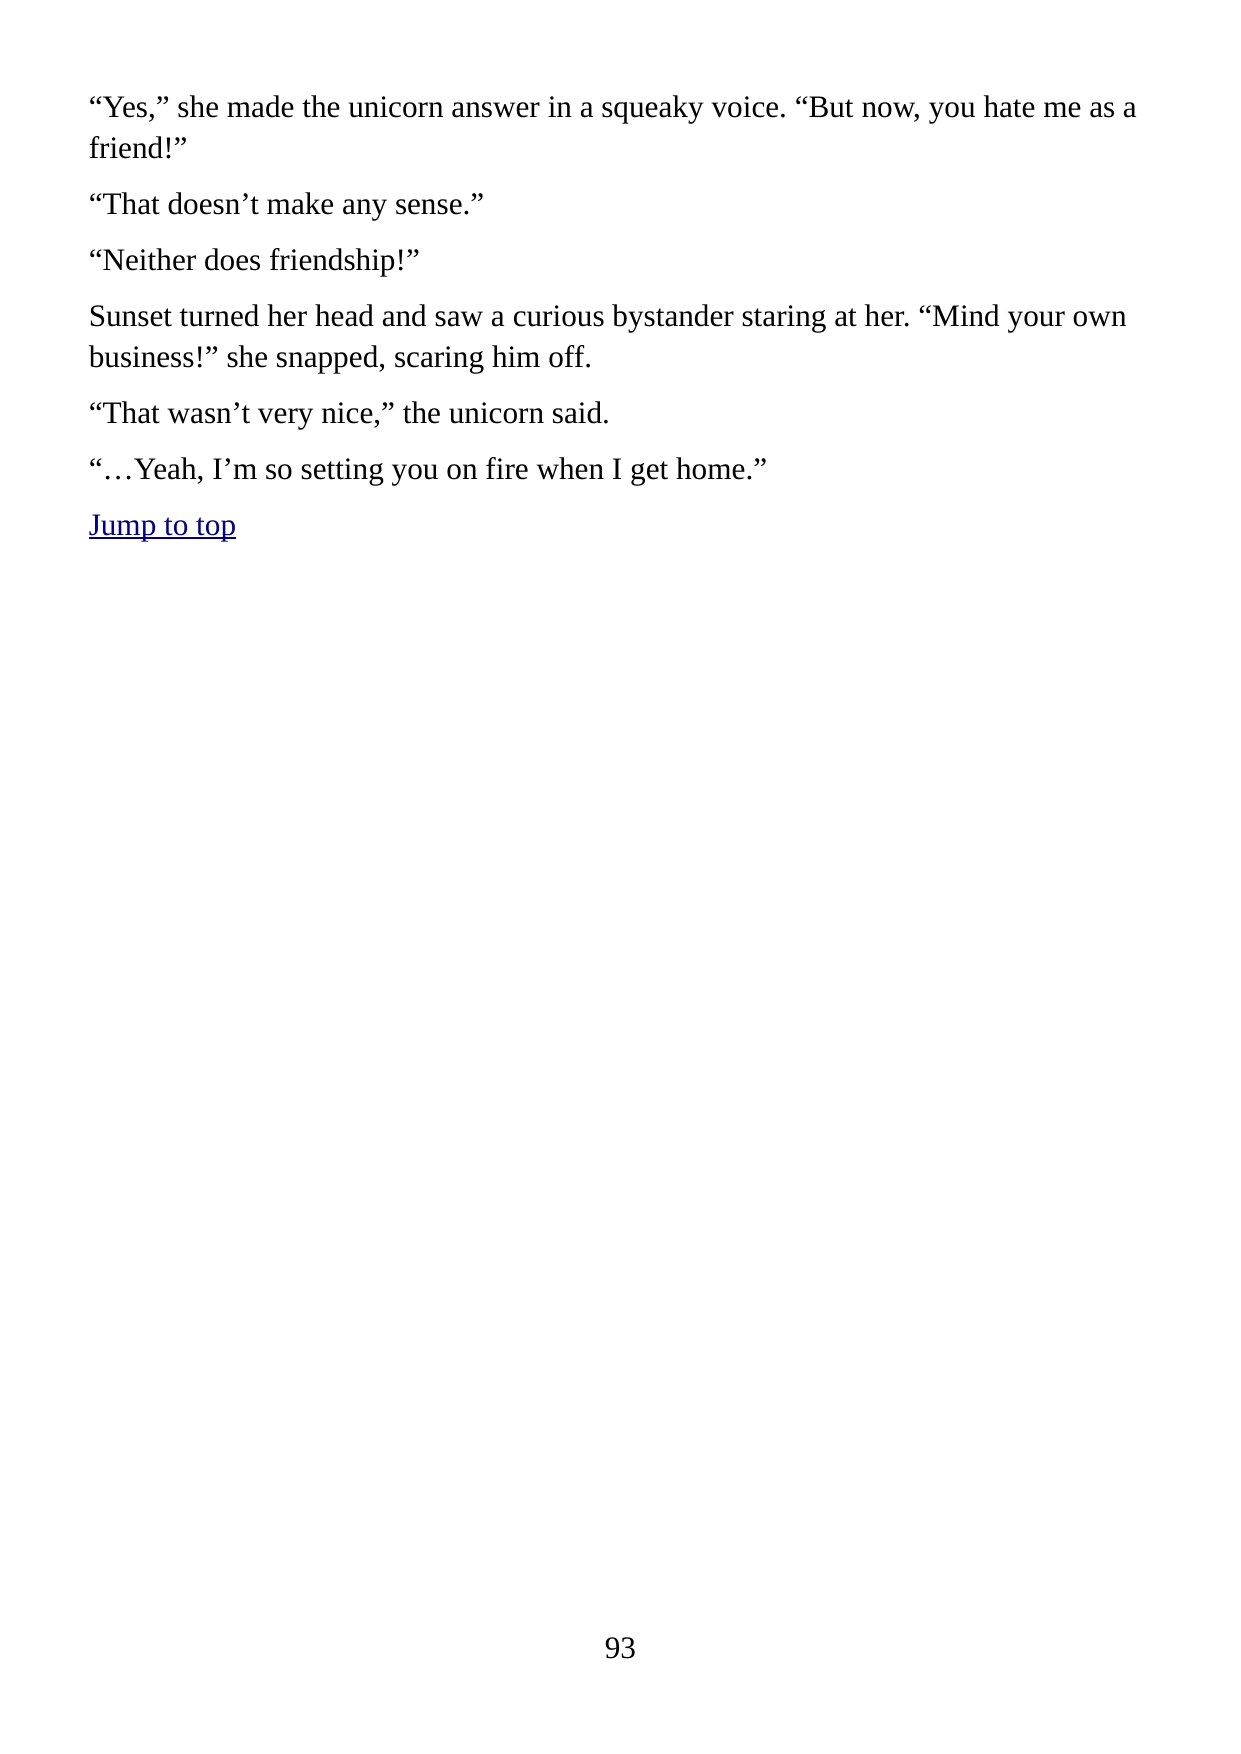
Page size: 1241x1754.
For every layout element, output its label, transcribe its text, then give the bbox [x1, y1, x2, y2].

text “…Yeah, I’m so setting you on fire when I get home.” [88, 450, 1152, 486]
text Jump to top [88, 506, 1152, 542]
text Sunset turned her head and saw a curious bystander staring at her. “Mind your own business!” she snapped, scaring him off. [88, 297, 1152, 374]
text “Yes,” she made the unicorn answer in a squeaky voice. “But now, you hate me as a friend!” [88, 88, 1152, 166]
text “That doesn’t make any sense.” [88, 186, 1152, 222]
text “That wasn’t very nice,” the unicorn said. [88, 394, 1152, 430]
text “Neither does friendship!” [88, 241, 1152, 277]
